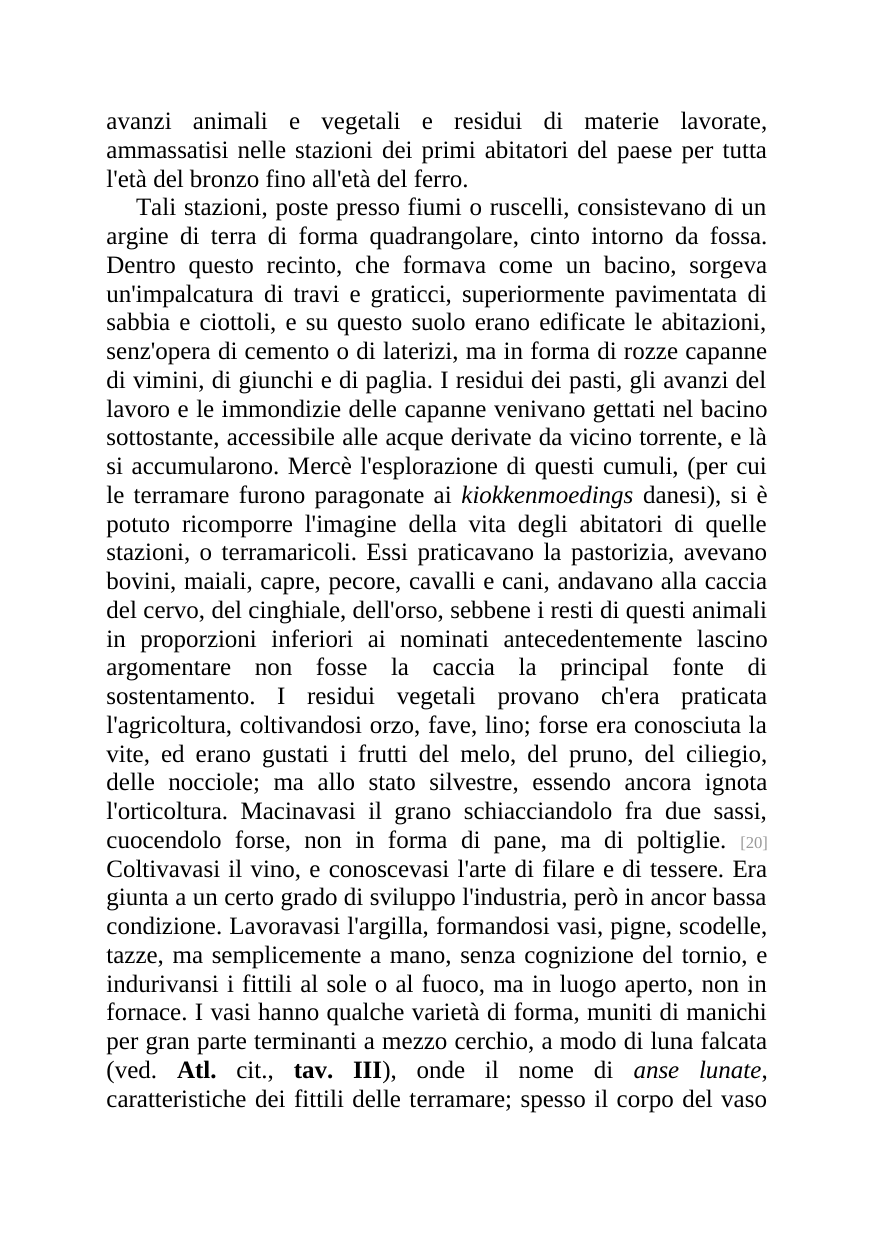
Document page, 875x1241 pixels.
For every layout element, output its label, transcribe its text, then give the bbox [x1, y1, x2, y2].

text Tali stazioni, poste presso fiumi o ruscelli, consistevano di un argine di terra di forma quadrangolare, cinto intorno da fossa. Dentro questo recinto, che formava come un bacino, sorgeva un'impalcatura di travi e graticci, superiormente pavimentata di sabbia e ciottoli, e su questo suolo erano edificate le abitazioni, senz'opera di cemento o di laterizi, ma in forma di rozze capanne di vimini, di giunchi e di paglia. I residui dei pasti, gli avanzi del lavoro e le immondizie delle capanne venivano gettati nel bacino sottostante, accessibile alle acque derivate da vicino torrente, e là si accumularono. Mercè l'esplorazione di questi cumuli, (per cui le terramare furono paragonate ai kiokkenmoedings danesi), si è potuto ricomporre l'imagine della vita degli abitatori di quelle stazioni, o terramaricoli. Essi praticavano la pastorizia, avevano bovini, maiali, capre, pecore, cavalli e cani, andavano alla caccia del cervo, del cinghiale, dell'orso, sebbene i resti di questi animali in proporzioni inferiori ai nominati antecedentemente lascino argomentare non fosse la caccia la principal fonte di sostentamento. I residui vegetali provano ch'era praticata l'agricoltura, coltivandosi orzo, fave, lino; forse era conosciuta la vite, ed erano gustati i frutti del melo, del pruno, del ciliegio, delle nocciole; ma allo stato silvestre, essendo ancora ignota l'orticoltura. Macinavasi il grano schiacciandolo fra due sassi, cuocendolo forse, non in forma di pane, ma di poltiglie. [20] Coltivavasi il vino, e conoscevasi l'arte di filare e di tessere. Era giunta a un certo grado di sviluppo l'industria, però in ancor bassa condizione. Lavoravasi l'argilla, formandosi vasi, pigne, scodelle, tazze, ma semplicemente a mano, senza cognizione del tornio, e indurivansi i fittili al sole o al fuoco, ma in luogo aperto, non in fornace. I vasi hanno qualche varietà di forma, muniti di manichi per gran parte terminanti a mezzo cerchio, a modo di luna falcata (ved. Atl. cit., tav. III), onde il nome di anse lunate, caratteristiche dei fittili delle terramare; spesso il corpo del vaso [106, 192, 768, 1112]
text avanzi animali e vegetali e residui di materie lavorate, ammassatisi nelle stazioni dei primi abitatori del paese per tutta l'età del bronzo fino all'età del ferro. [106, 106, 768, 192]
